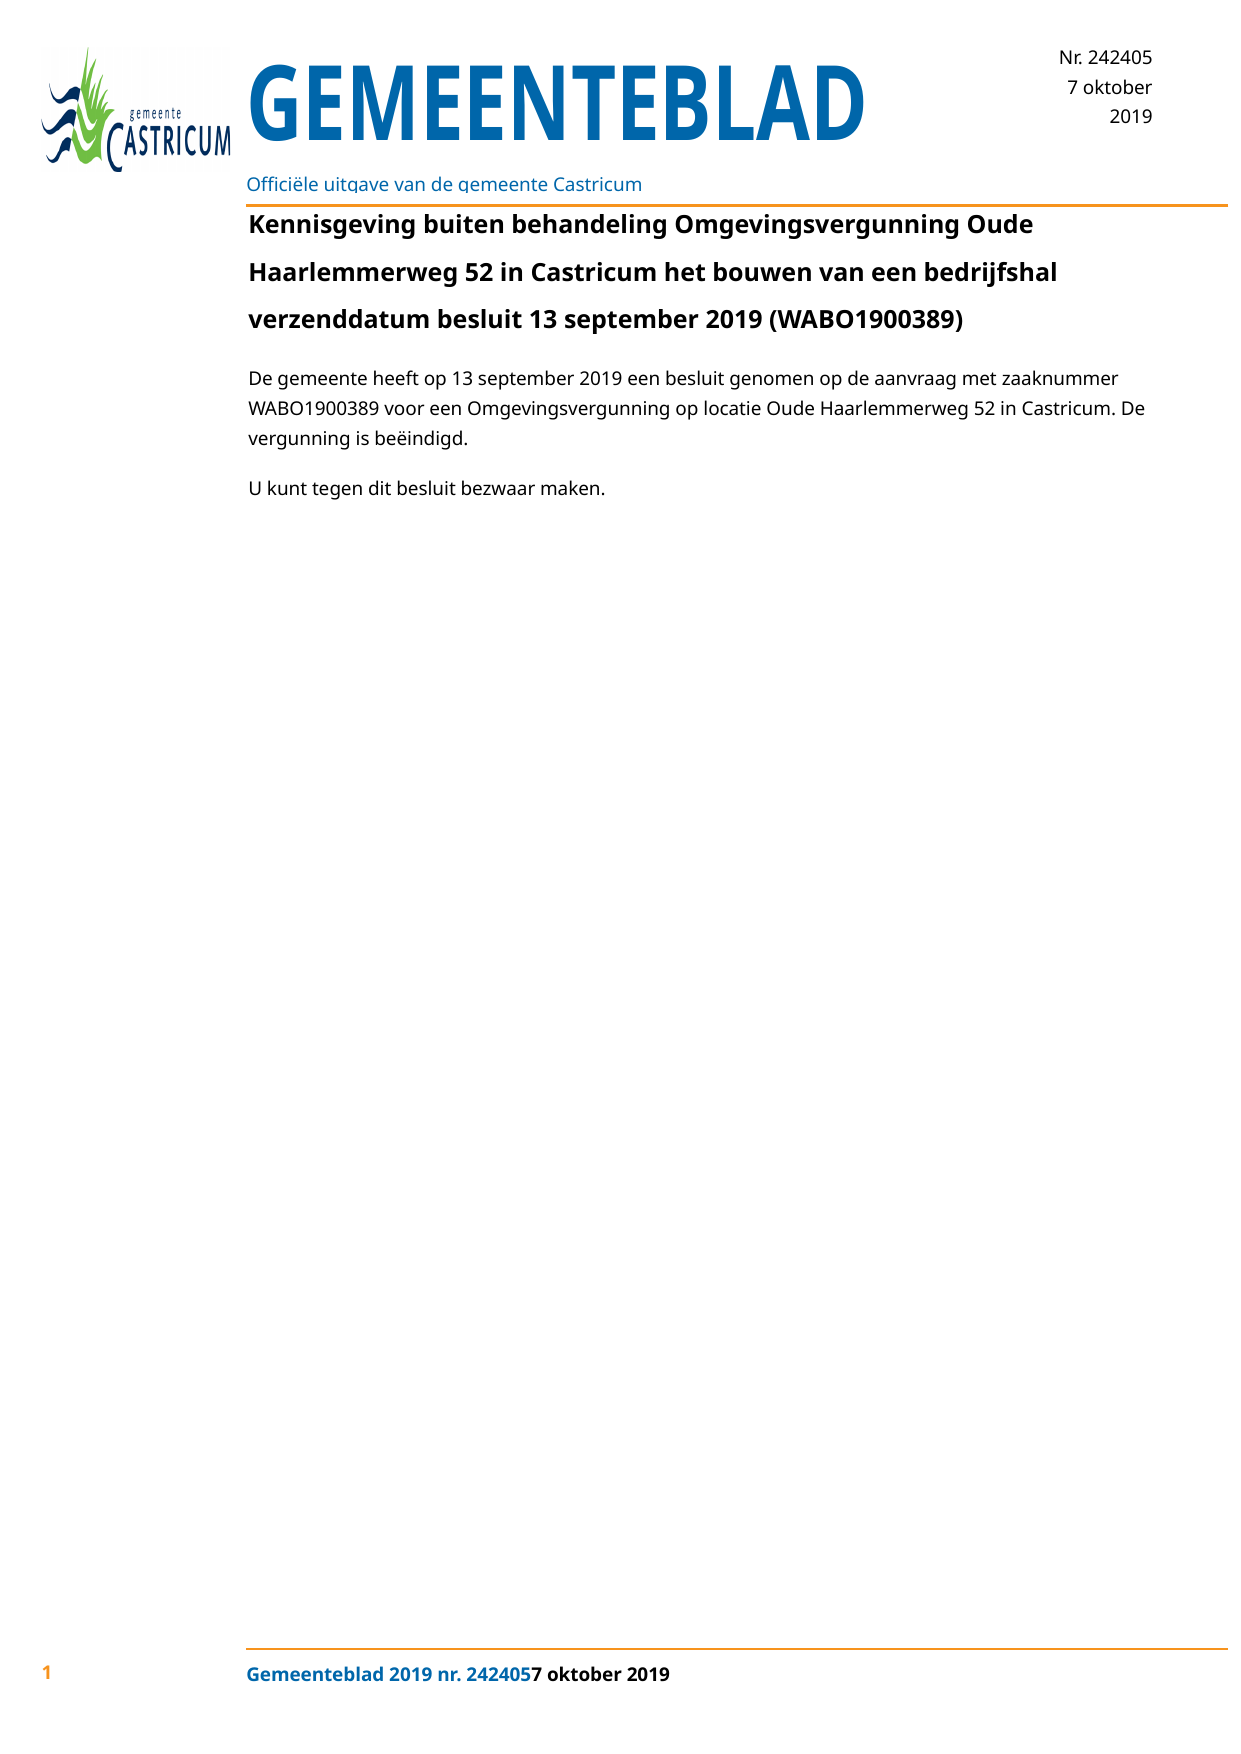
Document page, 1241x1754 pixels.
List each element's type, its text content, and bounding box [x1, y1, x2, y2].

text De gemeente heeft op 13 september 2019 een besluit genomen op de aanvraag met zaaknummer WABO1900389 voor een Omgevingsvergunning op locatie Oude Haarlemmerweg 52 in Castricum. De vergunning is beëindigd. [248, 366, 1152, 450]
text Kennisgeving buiten behandeling Omgevingsvergunning Oude Haarlemmerweg 52 in Castricum het bouwen van een bedrijfshal verzenddatum besluit 13 september 2019 (WABO1900389) [248, 207, 1152, 336]
picture [41, 47, 231, 172]
text U kunt tegen dit besluit bezwaar maken. [248, 475, 1152, 501]
